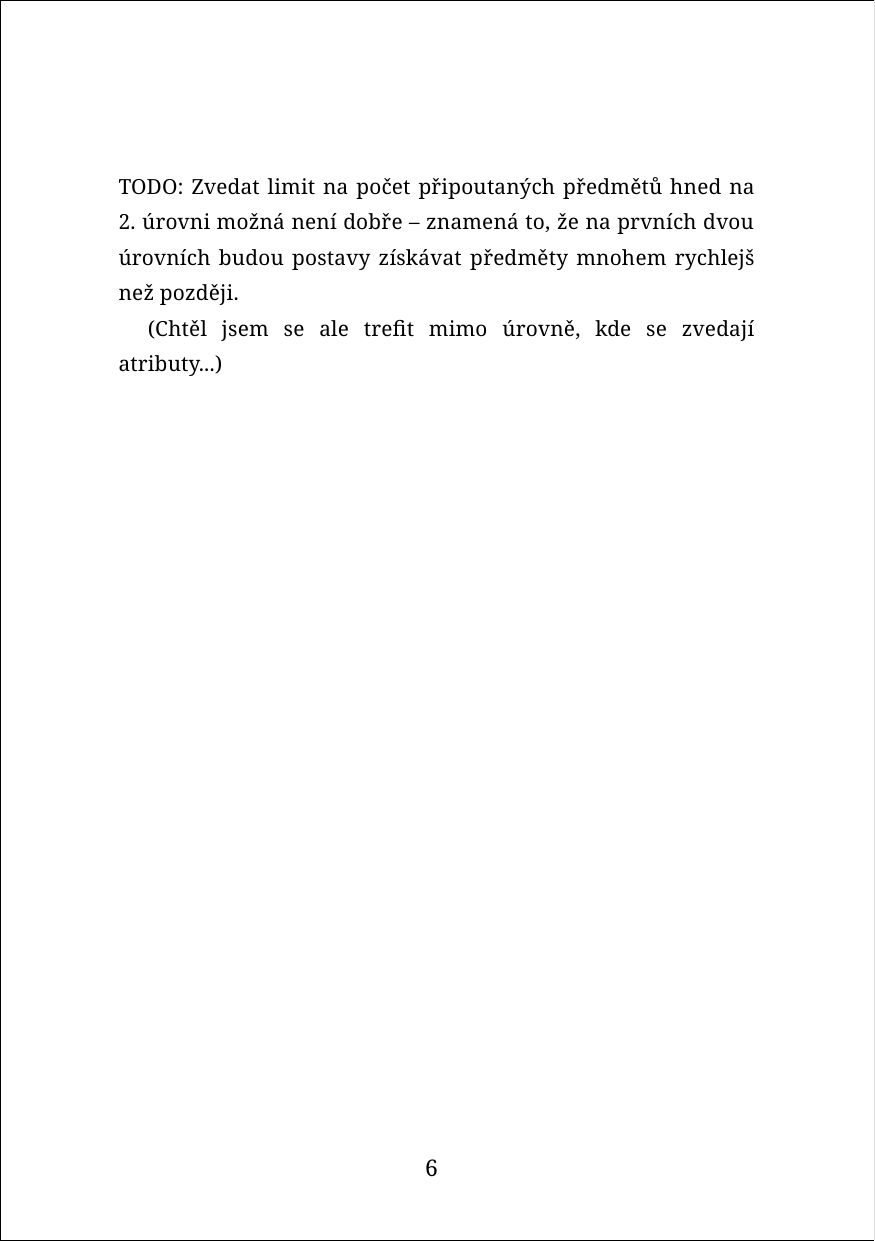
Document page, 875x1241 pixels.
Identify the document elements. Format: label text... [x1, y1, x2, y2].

text TODO: Zvedat limit na počet připoutaných předmětů hned na 2. úrovni možná není dobře – znamená to, že na prvních dvou úrovních budou postavy získávat předměty mnohem rychlejš než později. (Chtěl jsem se ale trefit mimo úrovně, kde se zvedají atributy...) [118, 172, 756, 378]
